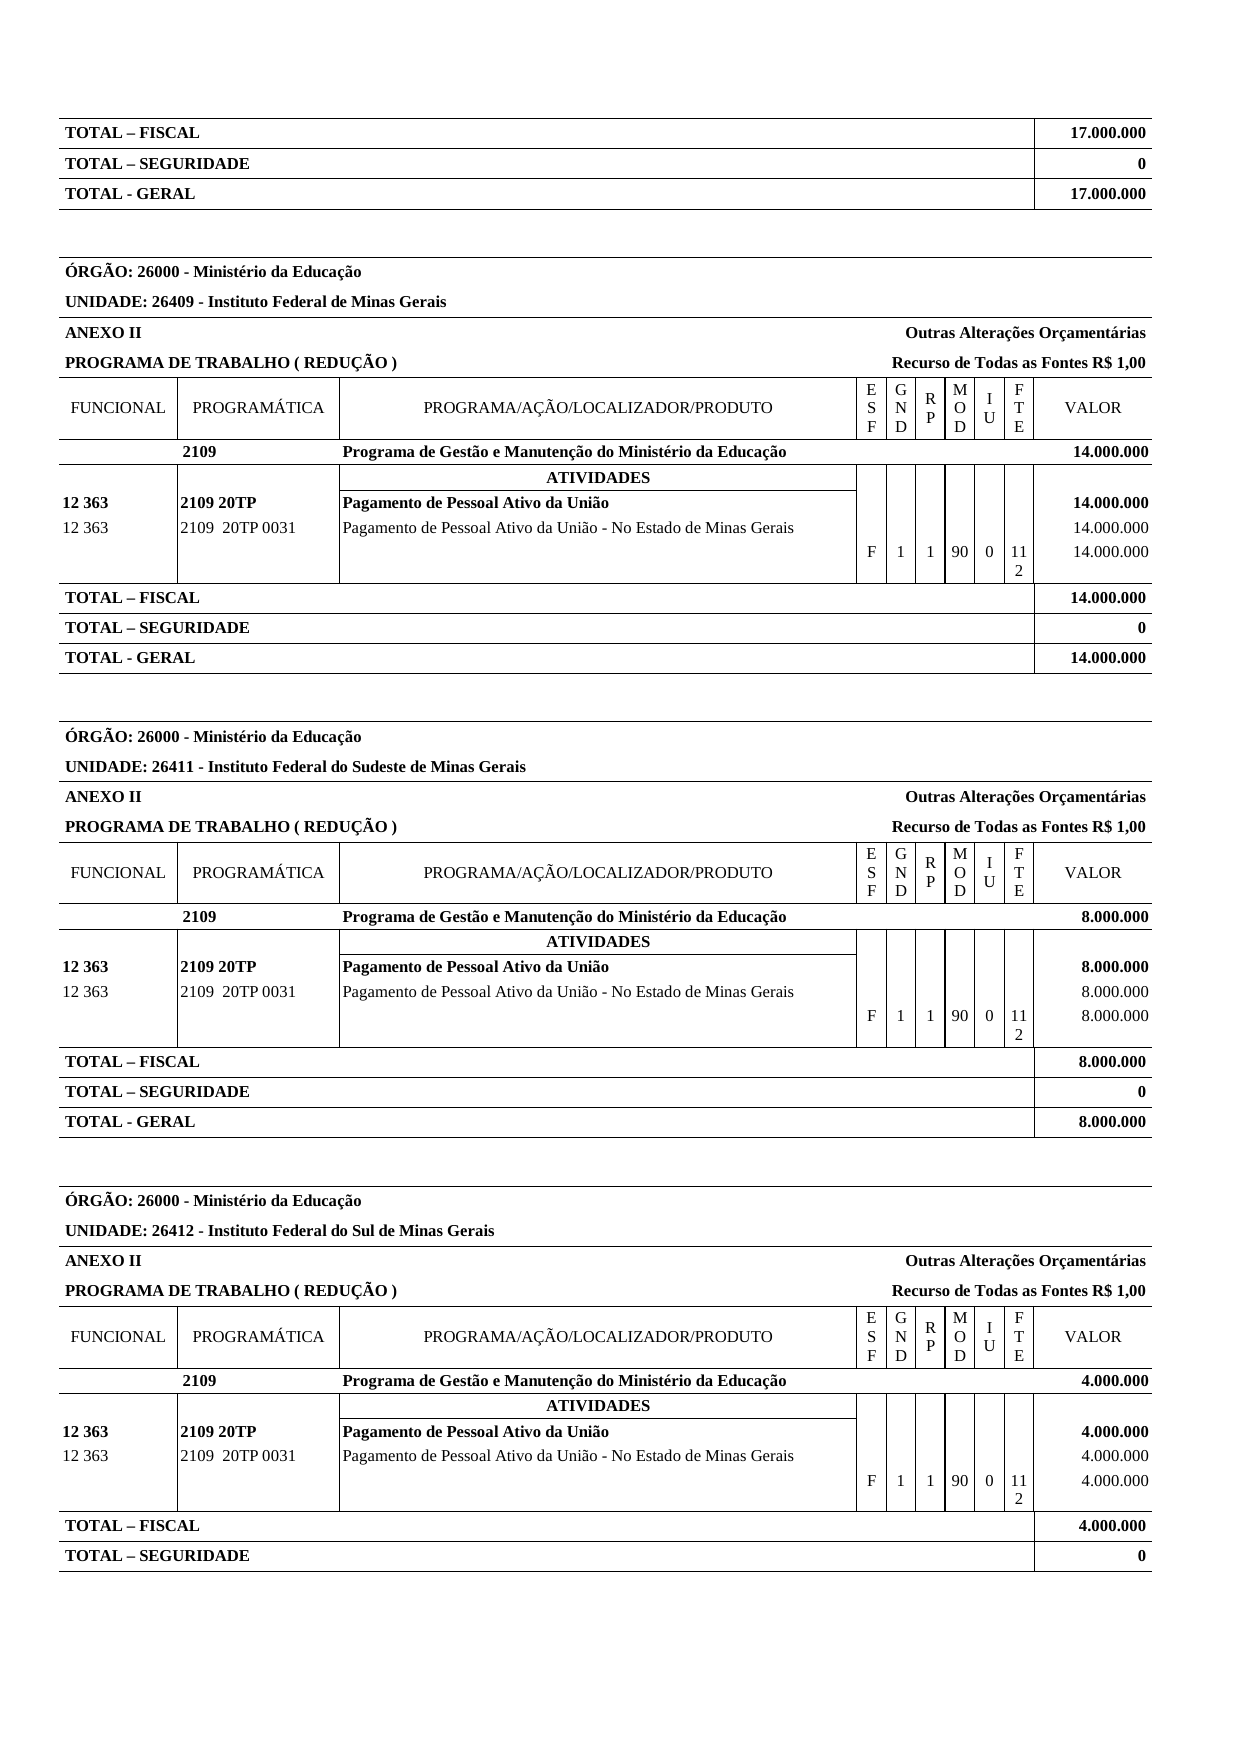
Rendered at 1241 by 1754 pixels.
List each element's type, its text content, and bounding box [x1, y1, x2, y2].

table_cell 112 [1005, 1004, 1033, 1047]
table_cell [975, 515, 1004, 539]
table_cell [916, 490, 944, 515]
table_cell VALOR [1034, 1307, 1152, 1367]
table_cell [946, 490, 974, 515]
table_cell 8.000.000 [1035, 1048, 1152, 1077]
table_cell ANEXO II [59, 1247, 856, 1276]
table_cell [887, 515, 915, 539]
table_cell ÓRGÃO: 26000 - Ministério da Educação [59, 722, 1152, 751]
table_cell 4.000.000 [1034, 1444, 1152, 1468]
table_cell 14.000.000 [1034, 540, 1152, 582]
table_cell TOTAL - GERAL [59, 644, 1034, 673]
table_cell I U [975, 843, 1004, 903]
table_cell PROGRAMA DE TRABALHO ( REDUÇÃO ) [59, 347, 856, 377]
table_cell [916, 930, 944, 954]
table_cell Pagamento de Pessoal Ativo da União - No Estado de Minas Gerais [340, 515, 856, 539]
table_cell TOTAL – FISCAL [59, 119, 1034, 148]
table_cell PROGRAMA/AÇÃO/LOCALIZADOR/PRODUTO [340, 1307, 856, 1367]
table_cell [946, 954, 974, 979]
table_cell [857, 490, 886, 515]
table_cell 12 363 [59, 1418, 177, 1444]
table_cell [916, 515, 944, 539]
table_cell [1034, 465, 1152, 490]
table_cell 0 [975, 1468, 1004, 1511]
table_cell 4.000.000 [1034, 1418, 1152, 1444]
table_cell TOTAL – SEGURIDADE [59, 1542, 1034, 1571]
table_cell Programa de Gestão e Manutenção do Ministério da Educação [340, 440, 1034, 464]
table_cell 17.000.000 [1035, 119, 1152, 148]
table_cell ÓRGÃO: 26000 - Ministério da Educação [59, 1187, 1152, 1216]
table_cell 14.000.000 [1034, 490, 1152, 515]
table_cell [59, 674, 1034, 721]
table_cell 14.000.000 [1035, 584, 1152, 612]
table_cell F T E [1005, 378, 1033, 439]
table_cell Pagamento de Pessoal Ativo da União - No Estado de Minas Gerais [340, 1444, 856, 1468]
table_cell [946, 465, 974, 490]
table_cell 8.000.000 [1034, 979, 1152, 1004]
table_cell 0 [1035, 1078, 1152, 1107]
table_cell [59, 1394, 177, 1418]
table_cell TOTAL – FISCAL [59, 1048, 1034, 1077]
table_cell 8.000.000 [1034, 904, 1152, 928]
table_cell Atividades [340, 930, 856, 954]
table_cell [887, 954, 915, 979]
table_cell [1005, 1418, 1033, 1444]
table_cell TOTAL – FISCAL [59, 584, 1034, 612]
table_cell [975, 1418, 1004, 1444]
table_cell PROGRAMÁTICA [178, 1307, 339, 1367]
table_cell [916, 954, 944, 979]
table_cell [178, 930, 339, 954]
table_cell 12 363 [59, 1444, 177, 1468]
table_cell TOTAL – SEGURIDADE [59, 1078, 1034, 1107]
table_cell TOTAL – FISCAL [59, 1512, 1034, 1541]
table_cell PROGRAMÁTICA [178, 843, 339, 903]
table_cell TOTAL - GERAL [59, 179, 1034, 208]
table_cell [975, 1444, 1004, 1468]
table_cell 1 [916, 1004, 944, 1047]
table_cell 12 363 [59, 490, 177, 515]
table_cell F [857, 540, 886, 582]
table_cell E S F [857, 378, 886, 439]
table_cell [857, 930, 886, 954]
table_cell 14.000.000 [1034, 440, 1152, 464]
table_cell [178, 1468, 339, 1511]
table_cell [946, 1394, 974, 1418]
table_cell Programa de Gestão e Manutenção do Ministério da Educação [340, 904, 1034, 928]
table_cell [916, 1444, 944, 1468]
table_cell 2109 20TP [178, 490, 339, 515]
table_cell M O D [946, 843, 974, 903]
table_cell [1005, 465, 1033, 490]
table_cell 2109 [59, 1369, 339, 1393]
table_cell [856, 1216, 1152, 1246]
table_cell [857, 1394, 886, 1418]
table_cell G N D [887, 1307, 915, 1367]
table_cell [1005, 490, 1033, 515]
table_cell 0 [1035, 149, 1152, 178]
table_cell Pagamento de Pessoal Ativo da União - No Estado de Minas Gerais [340, 979, 856, 1004]
table_cell 2109 20TP 0031 [178, 515, 339, 539]
table_cell [946, 930, 974, 954]
table_cell [856, 287, 1152, 317]
table_cell [975, 1394, 1004, 1418]
table_cell Outras Alterações Orçamentárias [856, 318, 1152, 347]
table_cell [1005, 1444, 1033, 1468]
table_cell Outras Alterações Orçamentárias [856, 1247, 1152, 1276]
table_cell Atividades [340, 1394, 856, 1418]
table_cell 2109 [59, 904, 339, 928]
table_cell UNIDADE: 26411 - Instituto Federal do Sudeste de Minas Gerais [59, 751, 856, 781]
table_cell F [857, 1004, 886, 1047]
table_cell [856, 751, 1152, 781]
table_cell [59, 1138, 1034, 1186]
table_cell [946, 1444, 974, 1468]
table_cell [340, 1468, 856, 1511]
table_cell 1 [916, 1468, 944, 1511]
table_cell [916, 465, 944, 490]
table_cell Pagamento de Pessoal Ativo da União [340, 1419, 856, 1444]
table_cell [1005, 954, 1033, 979]
table_cell TOTAL - GERAL [59, 1108, 1034, 1137]
table_cell [946, 979, 974, 1004]
table_cell [59, 540, 177, 582]
table_cell 12 363 [59, 515, 177, 539]
table_cell TOTAL – SEGURIDADE [59, 149, 1034, 178]
table_cell [59, 465, 177, 490]
table_cell [946, 1418, 974, 1444]
table_cell 12 363 [59, 954, 177, 979]
table_cell [59, 930, 177, 954]
table_cell Atividades [340, 465, 856, 490]
table_cell 2109 [59, 440, 339, 464]
table_cell VALOR [1034, 843, 1152, 903]
table_cell Recurso de Todas as Fontes R$ 1,00 [856, 347, 1152, 377]
table_cell [1034, 674, 1152, 721]
table_cell G N D [887, 378, 915, 439]
table_cell PROGRAMA/AÇÃO/LOCALIZADOR/PRODUTO [340, 843, 856, 903]
table_cell PROGRAMA/AÇÃO/LOCALIZADOR/PRODUTO [340, 378, 856, 439]
table_cell [1034, 1394, 1152, 1418]
table_cell 1 [887, 540, 915, 582]
table_cell 4.000.000 [1035, 1512, 1152, 1541]
table_cell 8.000.000 [1035, 1108, 1152, 1137]
table_cell [1005, 930, 1033, 954]
table_cell 112 [1005, 1468, 1033, 1511]
table_cell [946, 515, 974, 539]
table_cell PROGRAMA DE TRABALHO ( REDUÇÃO ) [59, 1276, 856, 1306]
table_cell ANEXO II [59, 782, 856, 812]
table_cell [59, 1004, 177, 1047]
table_cell 2109 20TP [178, 1418, 339, 1444]
table_cell 1 [887, 1468, 915, 1511]
table_cell [178, 540, 339, 582]
table_cell [975, 954, 1004, 979]
table_cell I U [975, 1307, 1004, 1367]
table_cell [1005, 515, 1033, 539]
table_cell [1034, 210, 1152, 257]
table_cell PROGRAMÁTICA [178, 378, 339, 439]
table_cell M O D [946, 1307, 974, 1367]
table_cell F T E [1005, 843, 1033, 903]
table_cell 90 [946, 1468, 974, 1511]
table_cell UNIDADE: 26412 - Instituto Federal do Sul de Minas Gerais [59, 1216, 856, 1246]
table_cell 0 [975, 540, 1004, 582]
table_cell 0 [1035, 1542, 1152, 1571]
table_cell [857, 1444, 886, 1468]
table_cell 14.000.000 [1035, 644, 1152, 673]
table_cell ÓRGÃO: 26000 - Ministério da Educação [59, 258, 1152, 287]
table_cell 4.000.000 [1034, 1369, 1152, 1393]
table_cell [857, 515, 886, 539]
table_cell ANEXO II [59, 318, 856, 347]
table_cell 4.000.000 [1034, 1468, 1152, 1511]
table_cell [1034, 1138, 1152, 1186]
table_cell Recurso de Todas as Fontes R$ 1,00 [856, 812, 1152, 842]
table_cell [340, 540, 856, 582]
table_cell R P [916, 1307, 944, 1367]
table_cell G N D [887, 843, 915, 903]
table_cell 12 363 [59, 979, 177, 1004]
table_cell [887, 465, 915, 490]
table_cell [887, 490, 915, 515]
table_cell R P [916, 378, 944, 439]
table_cell 1 [916, 540, 944, 582]
table_cell Outras Alterações Orçamentárias [856, 782, 1152, 812]
table_cell [887, 1394, 915, 1418]
table_cell [916, 979, 944, 1004]
table_cell 17.000.000 [1035, 179, 1152, 208]
table_cell [975, 930, 1004, 954]
table_cell Recurso de Todas as Fontes R$ 1,00 [856, 1276, 1152, 1306]
table_cell FUNCIONAL [59, 843, 177, 903]
table_cell [178, 1004, 339, 1047]
table_cell FUNCIONAL [59, 378, 177, 439]
table_cell 8.000.000 [1034, 1004, 1152, 1047]
table_cell VALOR [1034, 378, 1152, 439]
table_cell 0 [1035, 614, 1152, 643]
table_cell E S F [857, 1307, 886, 1367]
table_cell [887, 1418, 915, 1444]
table_cell [59, 1468, 177, 1511]
table_cell [857, 465, 886, 490]
table_cell [857, 1418, 886, 1444]
table_cell UNIDADE: 26409 - Instituto Federal de Minas Gerais [59, 287, 856, 317]
table_cell 8.000.000 [1034, 954, 1152, 979]
table_cell PROGRAMA DE TRABALHO ( REDUÇÃO ) [59, 812, 856, 842]
table_cell 0 [975, 1004, 1004, 1047]
table_cell FUNCIONAL [59, 1307, 177, 1367]
table_cell [975, 465, 1004, 490]
table_cell F [857, 1468, 886, 1511]
table_cell [178, 465, 339, 490]
table_cell [857, 954, 886, 979]
table_cell 2109 20TP [178, 954, 339, 979]
table_cell 1 [887, 1004, 915, 1047]
table_cell [340, 1004, 856, 1047]
table_cell [1005, 979, 1033, 1004]
table_cell 90 [946, 1004, 974, 1047]
table_cell [916, 1418, 944, 1444]
table_cell [975, 490, 1004, 515]
table_cell [975, 979, 1004, 1004]
table_cell [59, 210, 1034, 257]
table_cell I U [975, 378, 1004, 439]
table_cell [857, 979, 886, 1004]
table_cell 90 [946, 540, 974, 582]
table_cell Programa de Gestão e Manutenção do Ministério da Educação [340, 1369, 1034, 1393]
table_cell [887, 979, 915, 1004]
table_cell R P [916, 843, 944, 903]
table_cell E S F [857, 843, 886, 903]
table_cell M O D [946, 378, 974, 439]
table_cell TOTAL – SEGURIDADE [59, 614, 1034, 643]
table_cell [887, 1444, 915, 1468]
table_cell [178, 1394, 339, 1418]
table_cell [1005, 1394, 1033, 1418]
table_cell [1034, 930, 1152, 954]
table_cell 112 [1005, 540, 1033, 582]
table_cell [916, 1394, 944, 1418]
table_cell F T E [1005, 1307, 1033, 1367]
table_cell Pagamento de Pessoal Ativo da União [340, 491, 856, 515]
table_cell Pagamento de Pessoal Ativo da União [340, 955, 856, 979]
table_cell 2109 20TP 0031 [178, 979, 339, 1004]
table_cell 14.000.000 [1034, 515, 1152, 539]
table_cell [887, 930, 915, 954]
table_cell 2109 20TP 0031 [178, 1444, 339, 1468]
